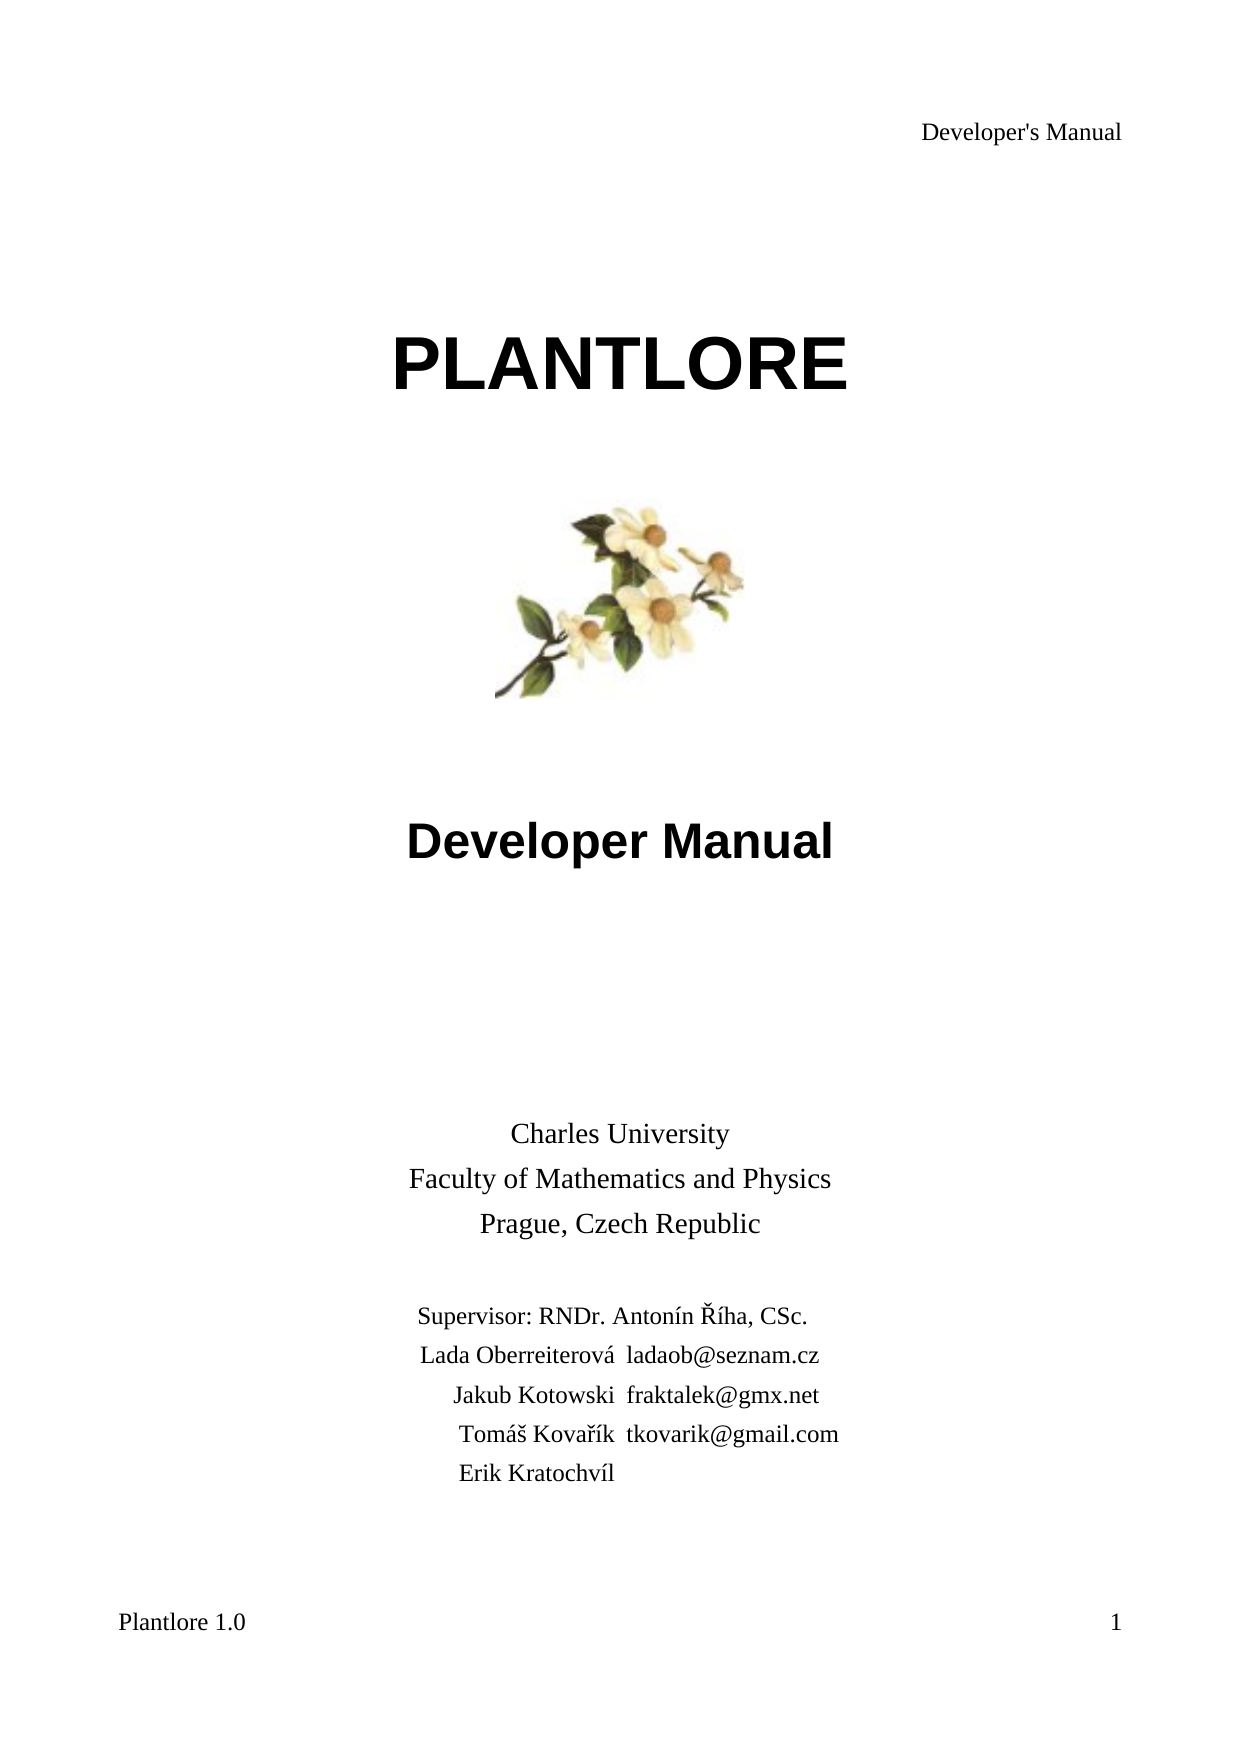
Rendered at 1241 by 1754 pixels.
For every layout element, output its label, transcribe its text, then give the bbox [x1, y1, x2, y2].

table_cell ladaob@seznam.cz [620, 1336, 988, 1375]
text Charles University [118, 1117, 1122, 1150]
picture [495, 498, 745, 749]
subtitle PLANTLORE [118, 322, 1122, 405]
table_cell tkovarik@gmail.com [620, 1414, 988, 1453]
table_cell Erik Kratochvíl [237, 1453, 620, 1492]
text Prague, Czech Republic [118, 1207, 1122, 1239]
table_cell Lada Oberreiterová [237, 1336, 620, 1375]
subtitle Developer Manual [118, 813, 1122, 869]
table_cell fraktalek@gmx.net [620, 1375, 988, 1414]
table_cell [620, 1453, 988, 1492]
table_header Supervisor: RNDr. Antonín Říha, CSc. [237, 1297, 988, 1336]
table_cell Tomáš Kovařík [237, 1414, 620, 1453]
text Faculty of Mathematics and Physics [118, 1162, 1122, 1194]
table_cell Jakub Kotowski [237, 1375, 620, 1414]
